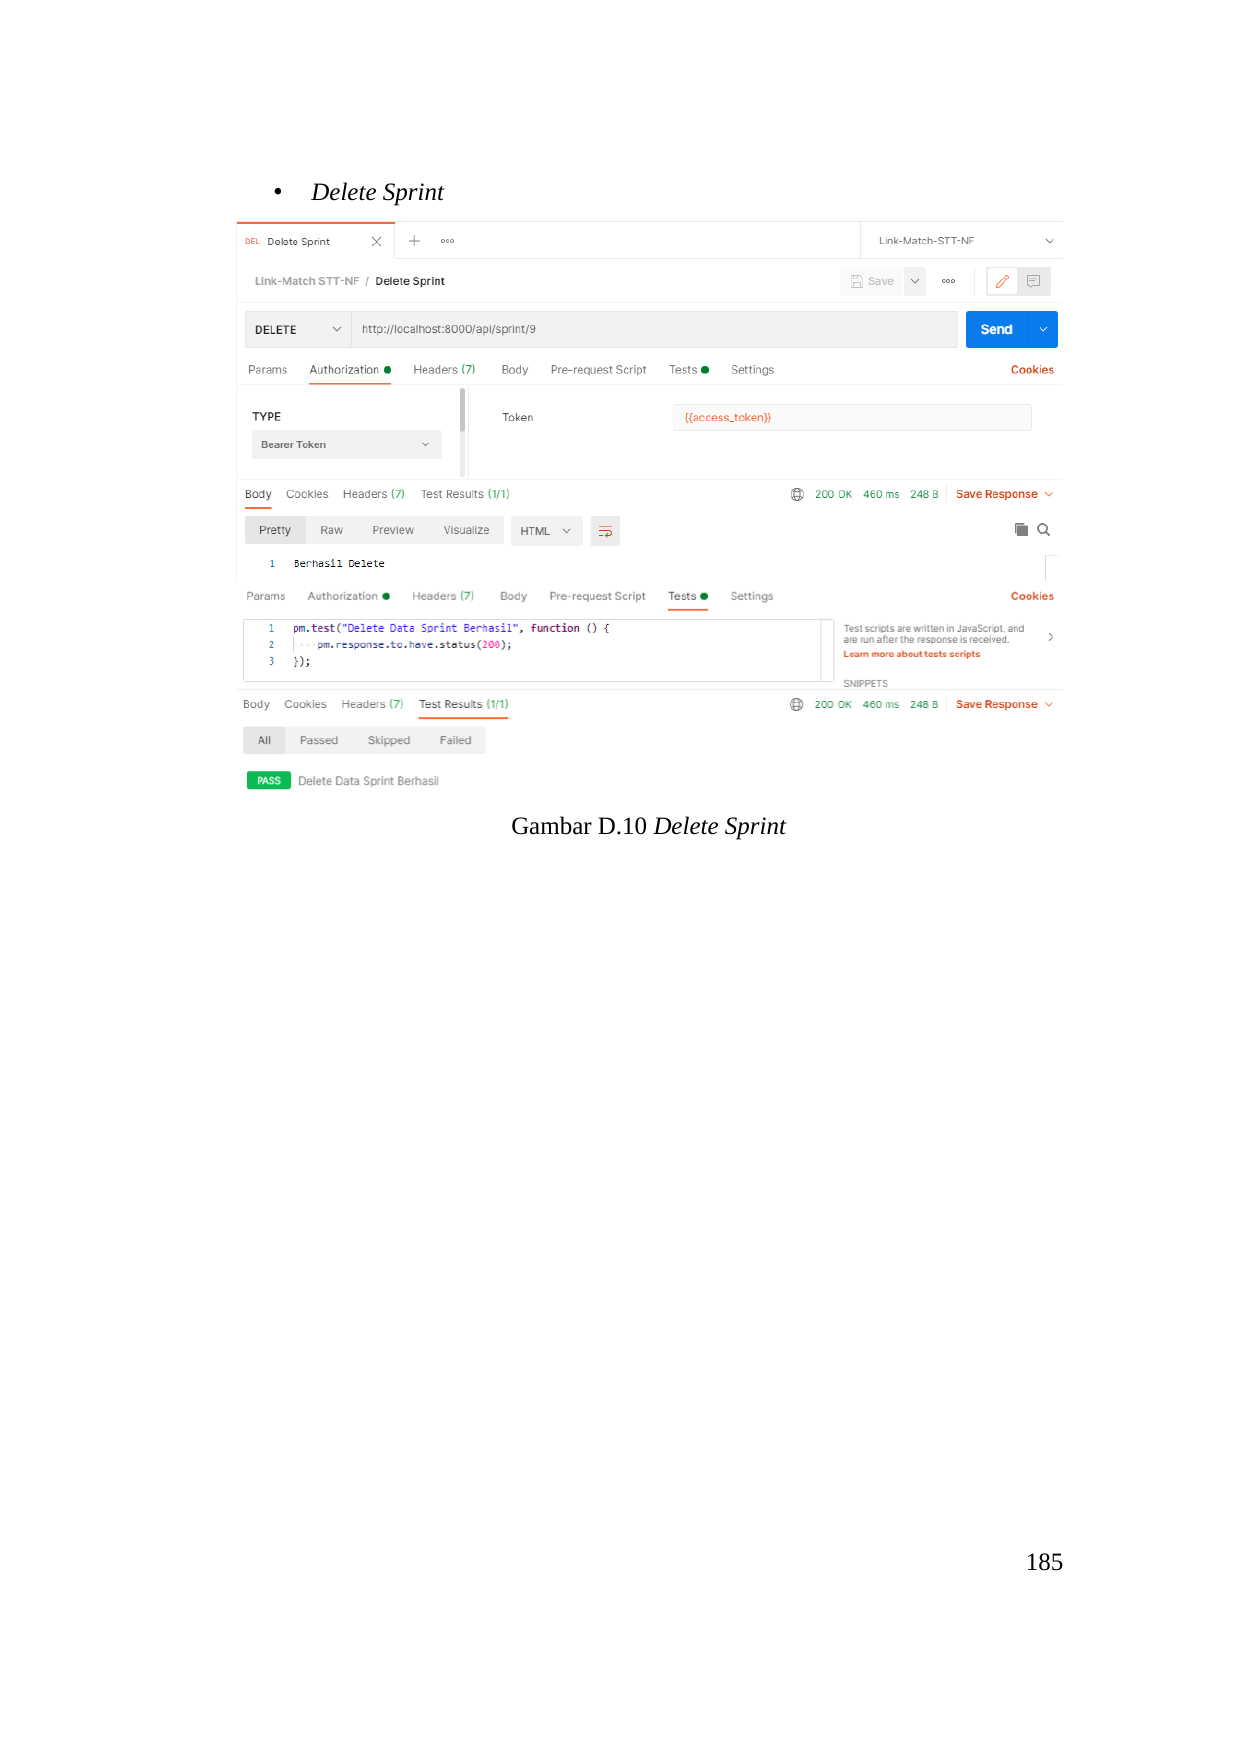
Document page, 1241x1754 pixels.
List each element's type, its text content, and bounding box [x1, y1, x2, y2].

picture [236, 220, 1063, 797]
text Gambar D.10 Delete Sprint [236, 811, 1063, 840]
list Delete Sprint [274, 177, 1063, 206]
